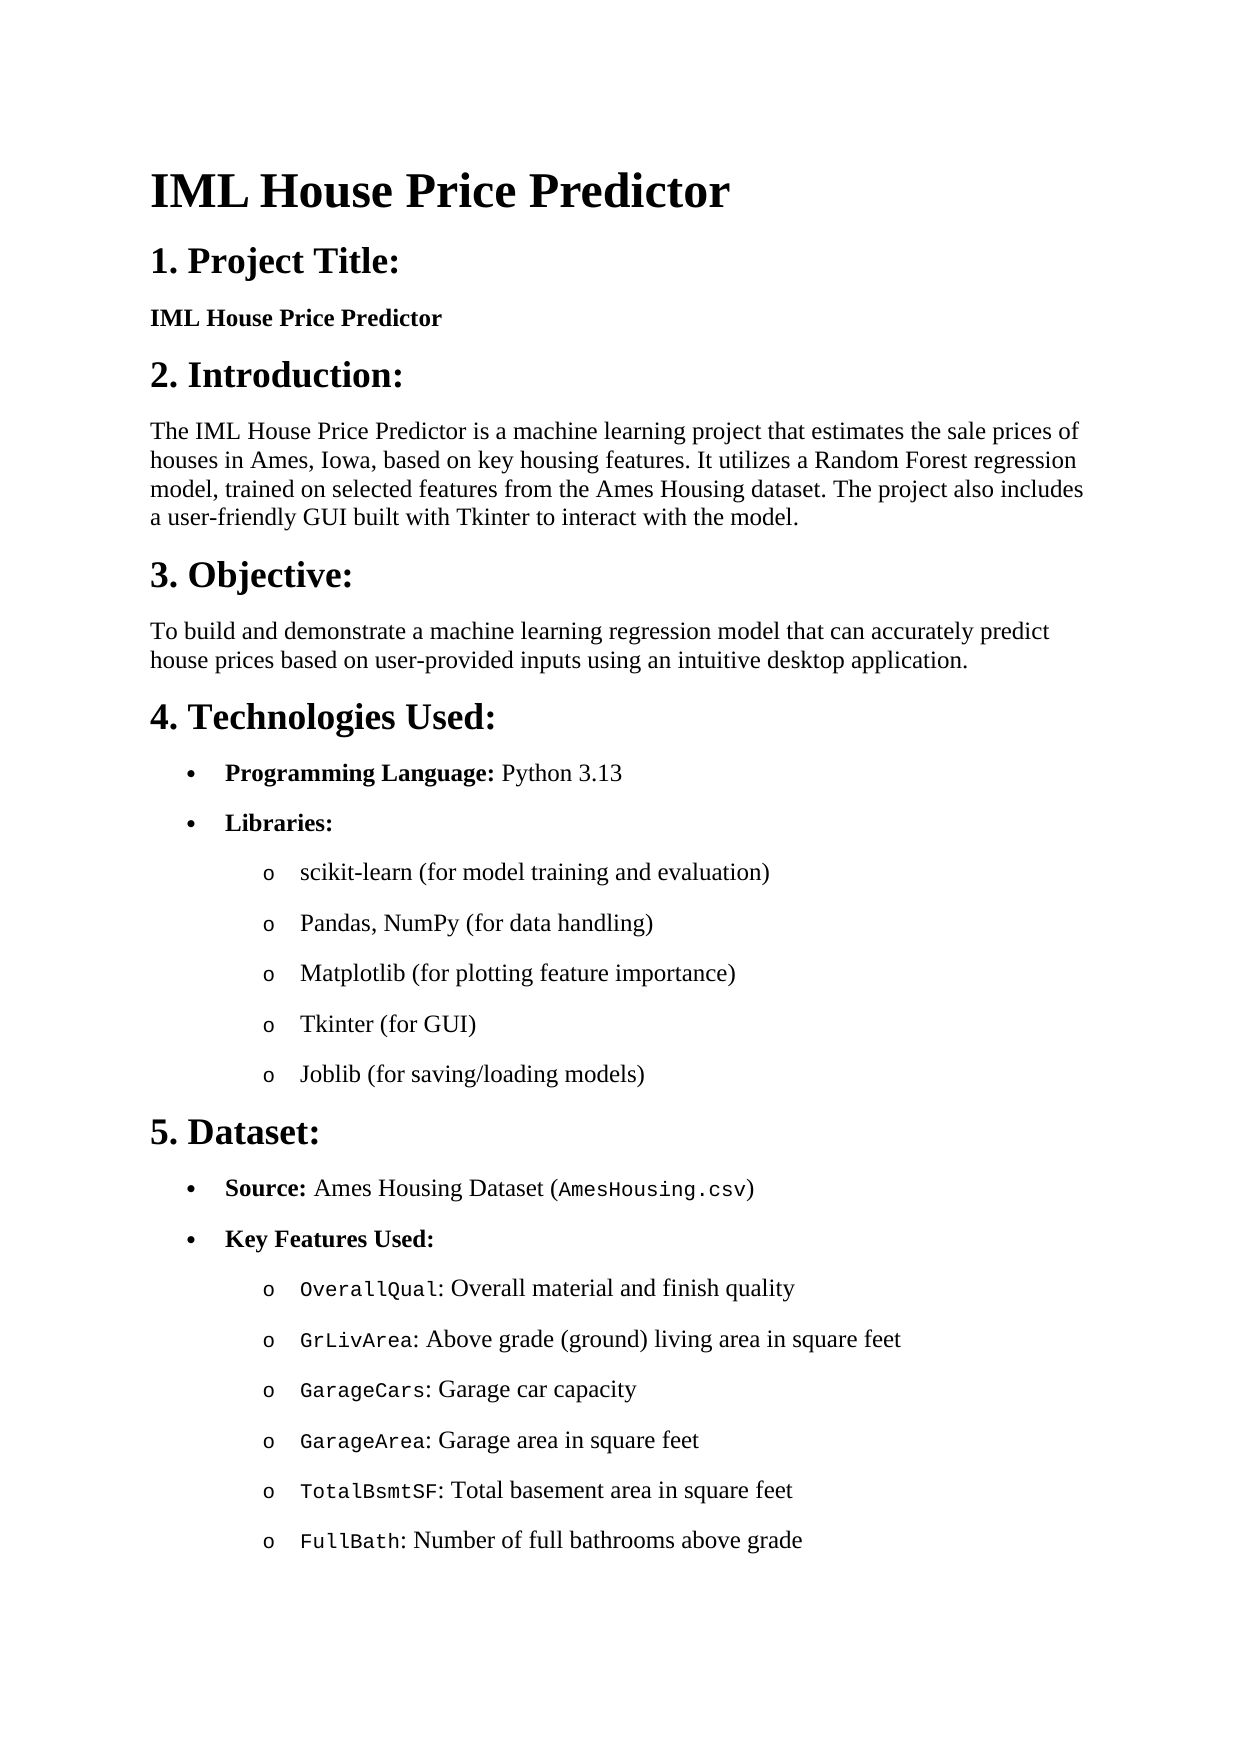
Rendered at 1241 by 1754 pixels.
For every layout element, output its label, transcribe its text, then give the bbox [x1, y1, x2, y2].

subtitle IML House Price Predictor [150, 160, 1090, 218]
list GarageArea: Garage area in square feet [262, 1425, 1090, 1454]
list GarageCars: Garage car capacity [262, 1374, 1090, 1404]
list scikit-learn (for model training and evaluation) [262, 857, 1090, 887]
list FullBath: Number of full bathrooms above grade [262, 1526, 1090, 1555]
list OverallQual: Overall material and finish quality [262, 1273, 1090, 1303]
text IML House Price Predictor [150, 303, 1090, 331]
list Joblib (for saving/loading models) [262, 1059, 1090, 1089]
list GrLivArea: Above grade (ground) living area in square feet [262, 1324, 1090, 1353]
list Pandas, NumPy (for data handling) [262, 908, 1090, 937]
subtitle 3. Objective: [150, 552, 1090, 595]
subtitle 5. Dataset: [150, 1109, 1090, 1153]
list Matplotlib (for plotting feature importance) [262, 958, 1090, 988]
text The IML House Price Predictor is a machine learning project that estimates the sale prices of houses in Ames, Iowa, based on key housing features. It utilizes a Random Forest regression model, trained on selected features from the Ames Housing dataset. The project also includes a user-friendly GUI built with Tkinter to interact with the model. [150, 416, 1090, 531]
list Libraries: [187, 808, 1090, 837]
list Programming Language: Python 3.13 [187, 758, 1090, 787]
list TotalBsmtSF: Total basement area in square feet [262, 1475, 1090, 1505]
list Tkinter (for GUI) [262, 1009, 1090, 1038]
subtitle 2. Introduction: [150, 352, 1090, 395]
list Key Features Used: [187, 1224, 1090, 1253]
text To build and demonstrate a machine learning regression model that can accurately predict house prices based on user-provided inputs using an intuitive desktop application. [150, 616, 1090, 673]
subtitle 1. Project Title: [150, 239, 1090, 282]
list Source: Ames Housing Dataset (AmesHousing.csv) [187, 1173, 1090, 1203]
subtitle 4. Technologies Used: [150, 694, 1090, 737]
